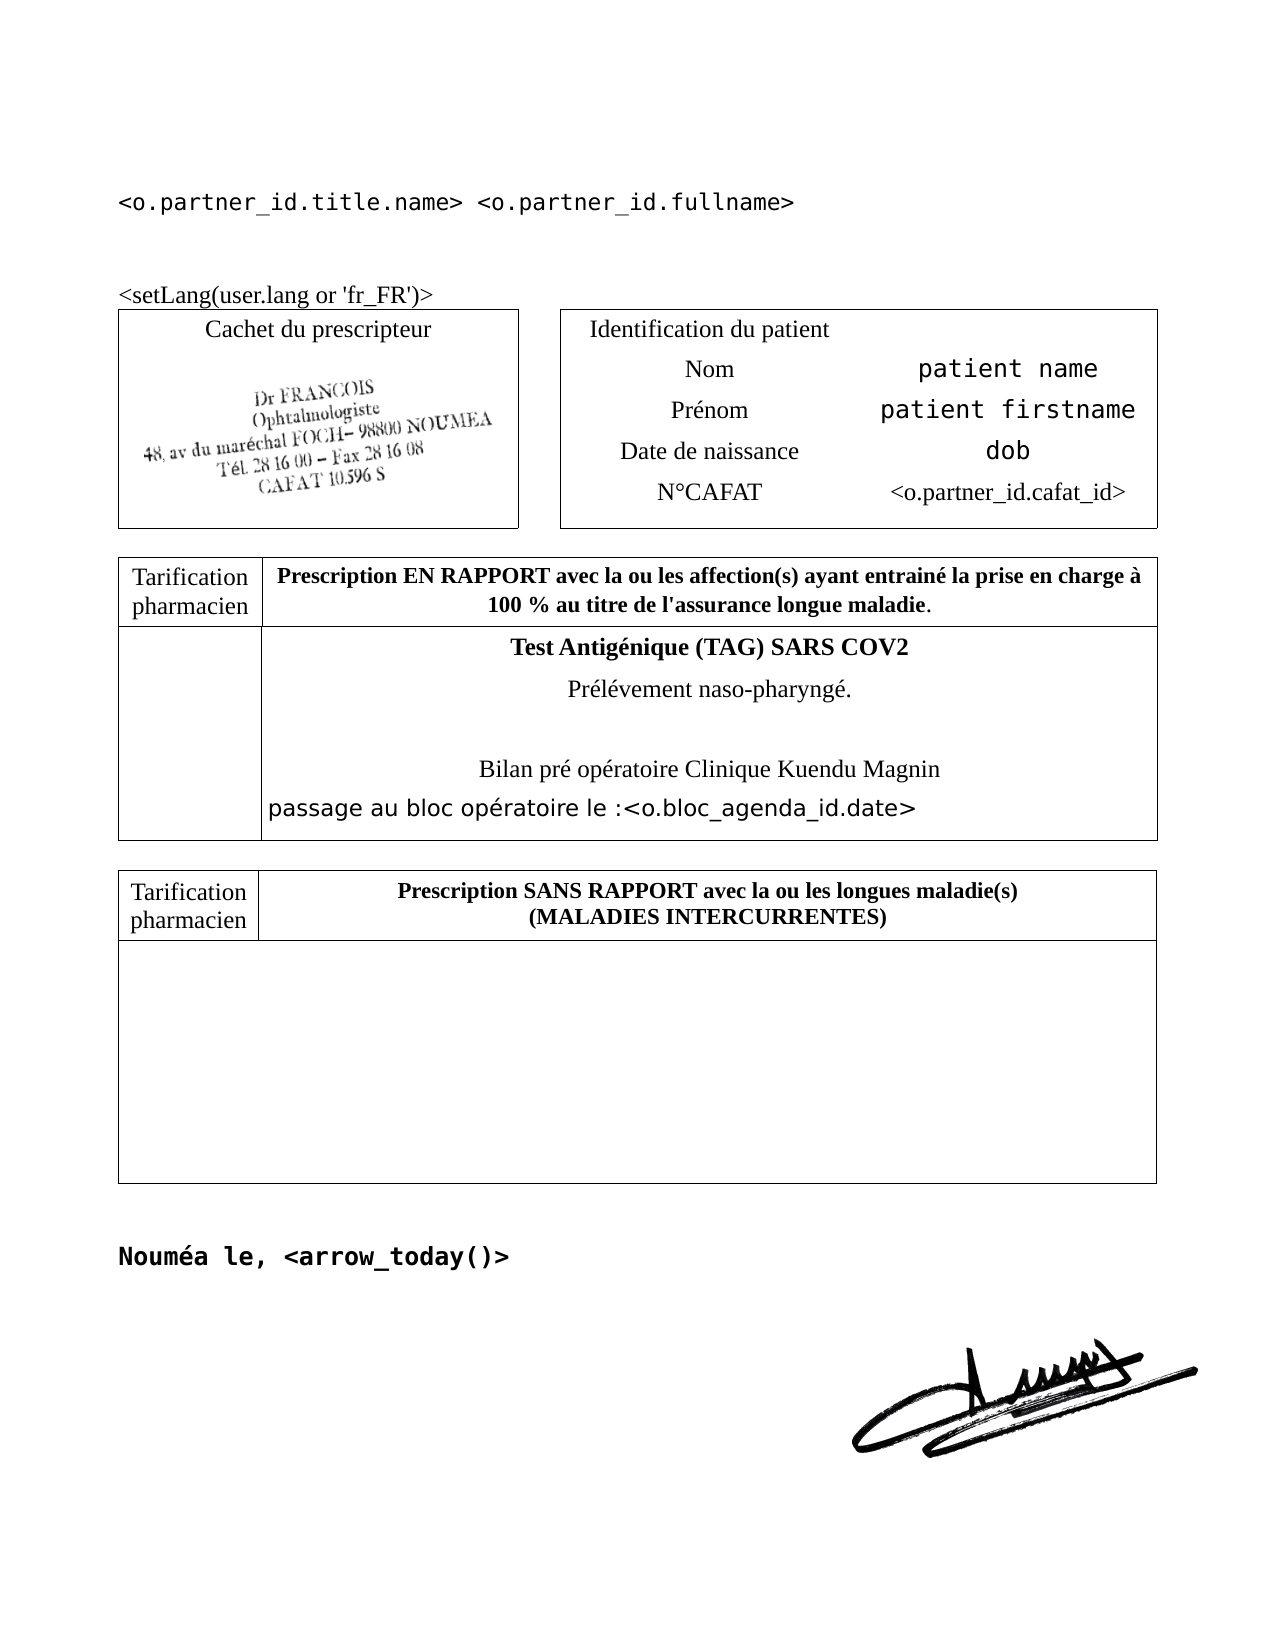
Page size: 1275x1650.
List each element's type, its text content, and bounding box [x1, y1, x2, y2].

table_header Cachet du prescripteur [119, 310, 518, 349]
table_cell [262, 708, 1157, 748]
table_cell [119, 1142, 259, 1182]
table_cell [259, 1022, 1156, 1062]
table_cell [119, 1062, 259, 1102]
table_cell Prélévement naso-pharyngé. [262, 667, 1157, 708]
table_cell patient firstname [859, 389, 1157, 430]
text <setLang(user.lang or 'fr_FR')> [118, 280, 1157, 308]
table_header [519, 309, 560, 528]
table_cell [259, 1062, 1156, 1102]
table_header Identification du patient [561, 310, 859, 349]
table_cell [119, 349, 518, 379]
table_cell [119, 627, 261, 708]
table_cell [259, 981, 1156, 1022]
table_cell N°CAFAT [561, 471, 859, 528]
table_cell [119, 380, 518, 528]
table_cell Bilan pré opératoire Clinique Kuendu Magnin passage au bloc opératoire le :<o.bloc_agenda_id.date> [262, 749, 1157, 840]
table_cell [259, 1102, 1156, 1142]
table_cell [119, 1102, 259, 1142]
table_cell dob [859, 430, 1157, 471]
picture [143, 379, 493, 494]
table_cell patient name [859, 349, 1157, 389]
text Nouméa le, <arrow_today()> [118, 1242, 1157, 1271]
table_cell Test Antigénique (TAG) SARS COV2 [262, 627, 1157, 667]
text <o.partner_id.title.name> <o.partner_id.fullname> [118, 189, 1157, 216]
table_cell Date de naissance [561, 430, 859, 471]
table_cell [119, 749, 261, 840]
table_cell [119, 941, 259, 981]
table_cell [119, 1022, 259, 1062]
table_cell [119, 708, 261, 748]
table_header Tarification pharmacien [119, 558, 262, 626]
table_header Tarification pharmacien [119, 871, 258, 940]
table_header [859, 310, 1157, 349]
table_cell [259, 1142, 1156, 1182]
table_cell Prénom [561, 389, 859, 430]
table_header Prescription SANS RAPPORT avec la ou les longues maladie(s) (MALADIES INTERCURRENTES) [259, 871, 1156, 940]
table_cell Nom [561, 349, 859, 389]
table_header Prescription EN RAPPORT avec la ou les affection(s) ayant entrainé la prise en charge à 100 % au titre de l'assurance longue maladie. [263, 558, 1157, 626]
picture [851, 1338, 1199, 1458]
table_cell [119, 981, 259, 1022]
table_cell <o.partner_id.cafat_id> [859, 471, 1157, 528]
table_cell [259, 941, 1156, 981]
